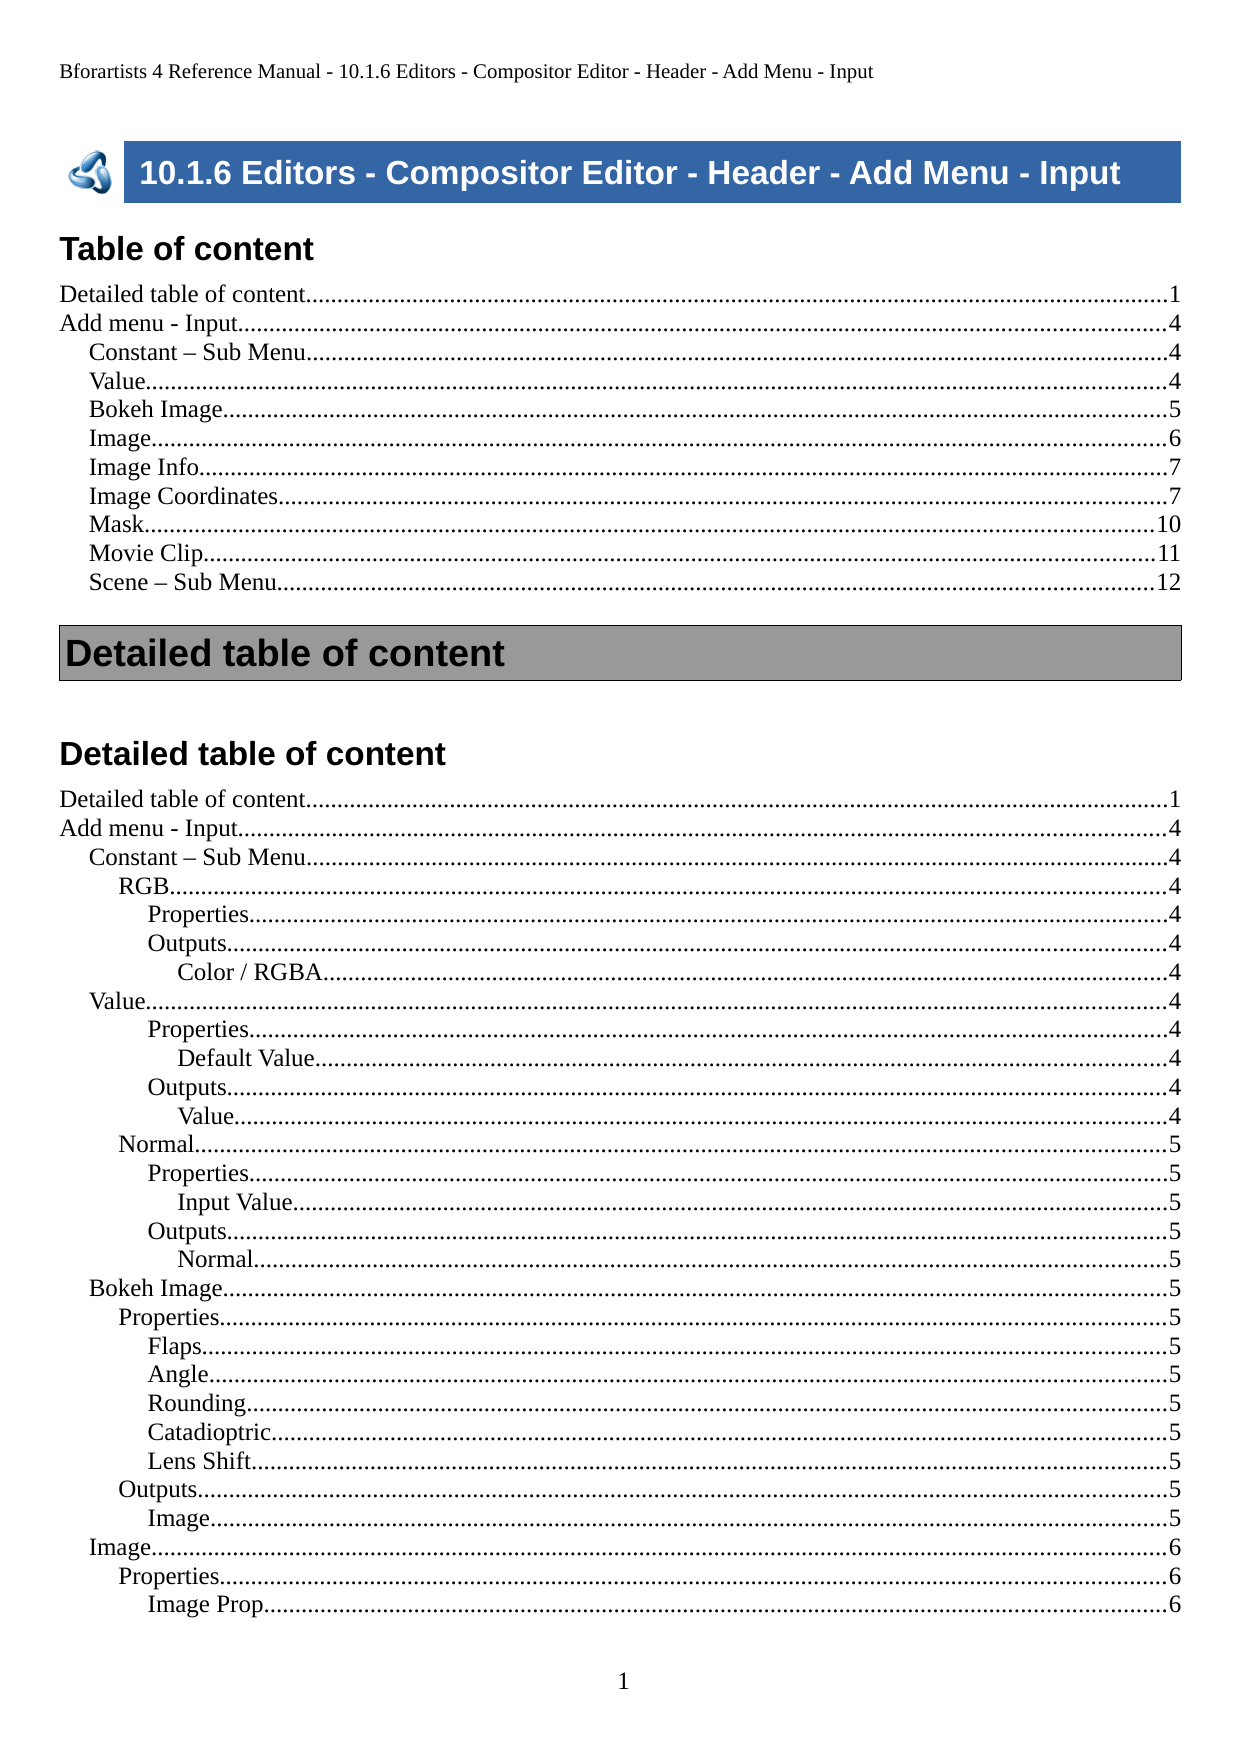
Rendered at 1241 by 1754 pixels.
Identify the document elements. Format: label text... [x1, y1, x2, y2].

text Lens Shift 5 [147, 1446, 1181, 1474]
text Mask 10 [88, 509, 1181, 538]
text Detailed table of content 1 [59, 279, 1181, 308]
text Color / RGBA 4 [177, 957, 1181, 986]
text Detailed table of content 1 [59, 784, 1181, 813]
text Constant – Sub Menu 4 [88, 337, 1181, 366]
text Properties 4 [147, 899, 1181, 928]
text Bokeh Image 5 [88, 394, 1181, 423]
text Constant – Sub Menu 4 [88, 842, 1181, 871]
text Angle 5 [147, 1359, 1181, 1388]
text Image 6 [88, 1532, 1181, 1561]
text Properties 5 [118, 1302, 1181, 1331]
text Movie Clip 11 [88, 538, 1181, 567]
text Bokeh Image 5 [88, 1273, 1181, 1302]
text Properties 4 [147, 1014, 1181, 1043]
text Scene – Sub Menu 12 [88, 567, 1181, 596]
text Value 4 [88, 366, 1181, 394]
text Outputs 5 [147, 1216, 1181, 1244]
text Image 5 [147, 1503, 1181, 1532]
text Flaps 5 [147, 1331, 1181, 1359]
table_header Detailed table of content [60, 626, 1181, 680]
text Value 4 [88, 986, 1181, 1014]
text Input Value 5 [177, 1187, 1181, 1216]
text Normal 5 [177, 1244, 1181, 1273]
text Outputs 4 [147, 1072, 1181, 1101]
table_header [59, 141, 124, 203]
text Image Coordinates 7 [88, 481, 1181, 509]
text Catadioptric 5 [147, 1417, 1181, 1446]
text Properties 6 [118, 1561, 1181, 1589]
text Image Info 7 [88, 452, 1181, 481]
subtitle Detailed table of content [59, 733, 1181, 772]
subtitle Table of content [59, 228, 1181, 267]
text Value 4 [177, 1101, 1181, 1129]
text Normal 5 [118, 1129, 1181, 1158]
text RGB 4 [118, 871, 1181, 899]
table_header 10.1.6 Editors - Compositor Editor - Header - Add Menu - Input [124, 141, 1181, 203]
text Properties 5 [147, 1158, 1181, 1187]
text Image 6 [88, 423, 1181, 452]
text Default Value 4 [177, 1043, 1181, 1072]
text Rounding 5 [147, 1388, 1181, 1417]
text Image Prop 6 [147, 1589, 1181, 1618]
text Add menu - Input 4 [59, 308, 1181, 337]
text Outputs 4 [147, 928, 1181, 957]
picture [65, 147, 114, 197]
text Outputs 5 [118, 1474, 1181, 1503]
text Add menu - Input 4 [59, 813, 1181, 842]
